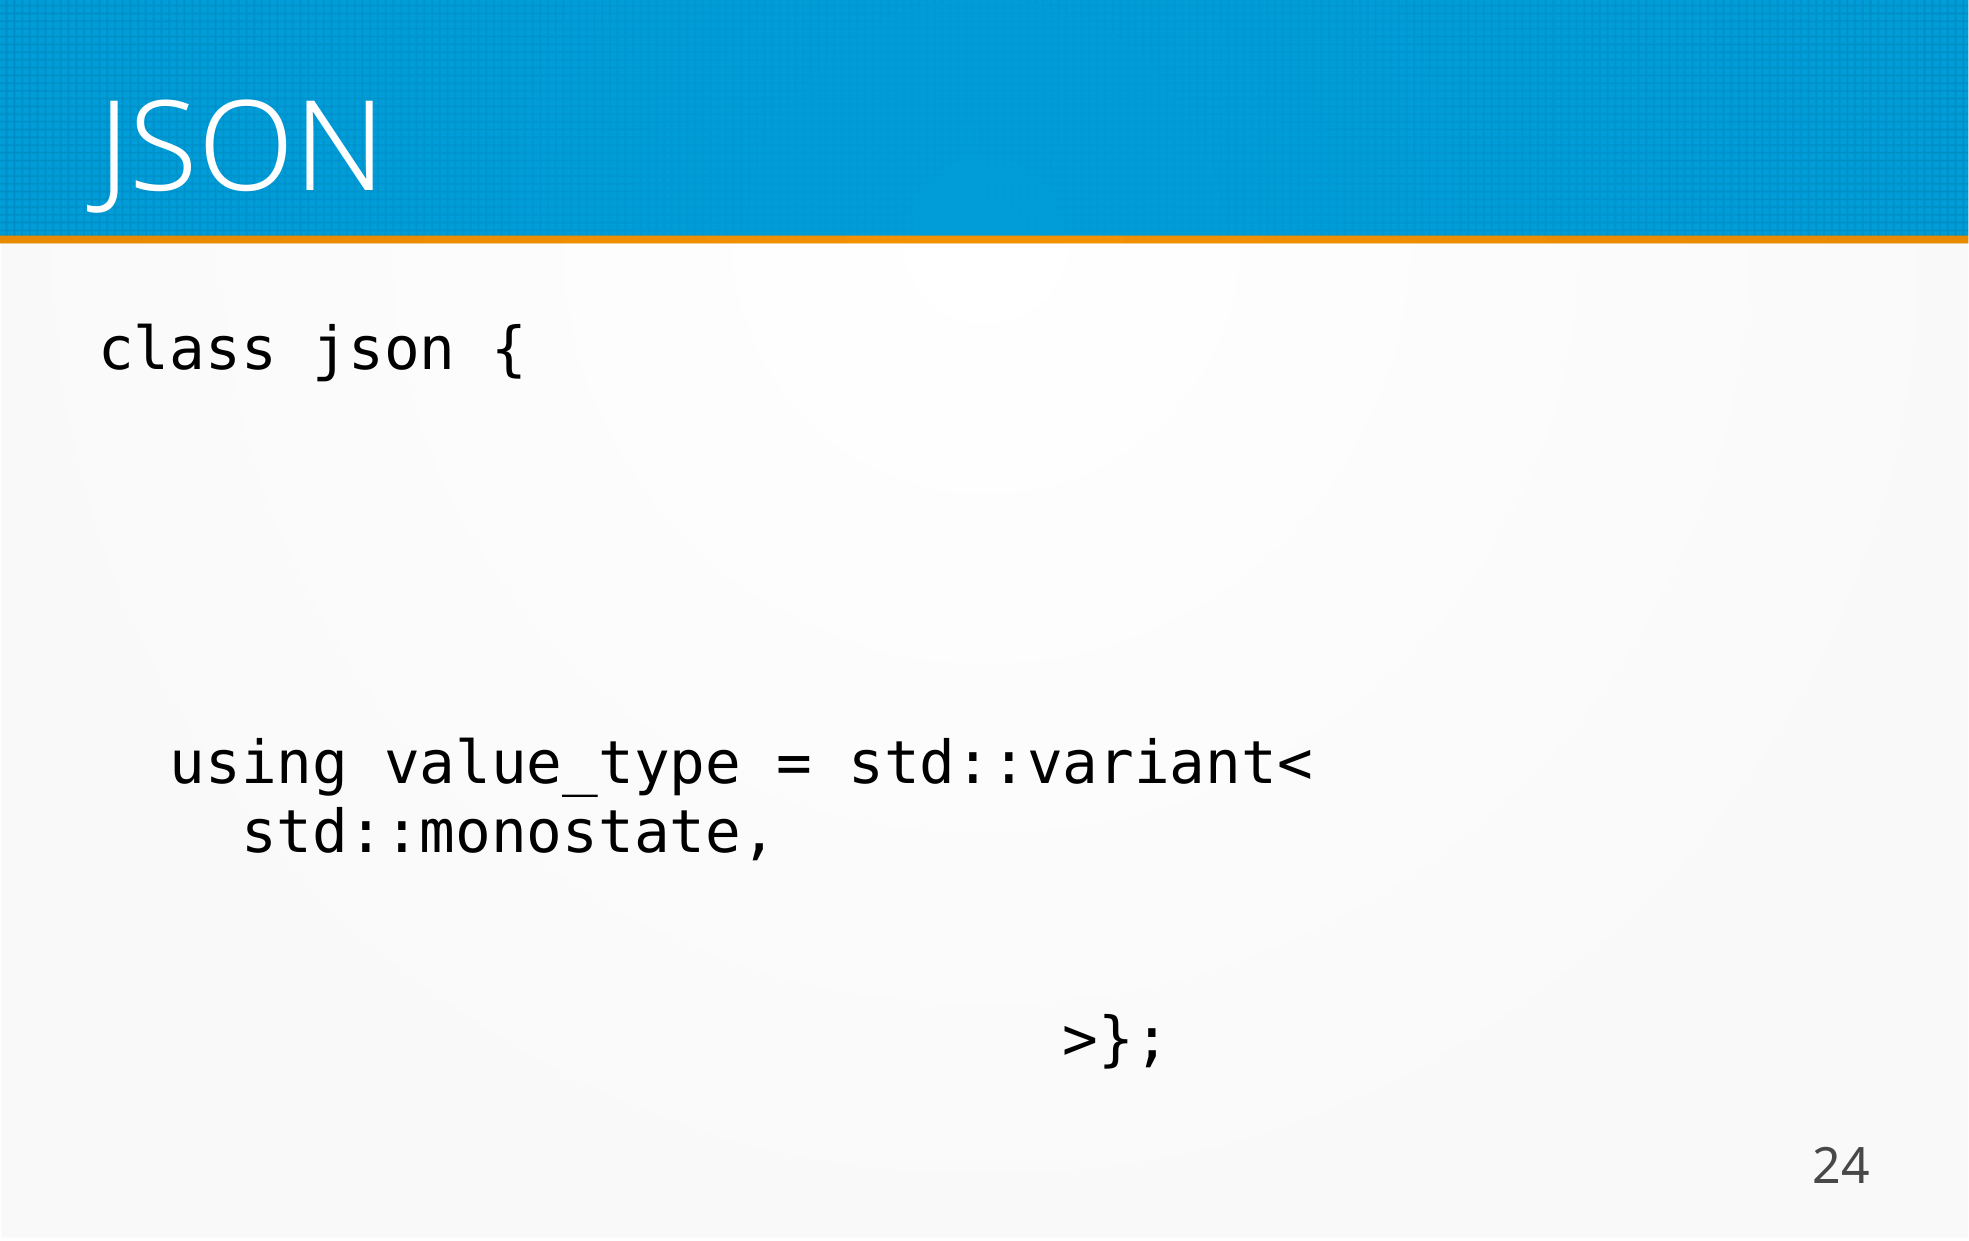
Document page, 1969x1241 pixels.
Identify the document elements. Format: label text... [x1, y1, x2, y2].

title JSON [98, 19, 1870, 227]
picture [0, 236, 1969, 1241]
list class json { using value_type = std::variant< std::monostate, >}; [98, 315, 1861, 1081]
